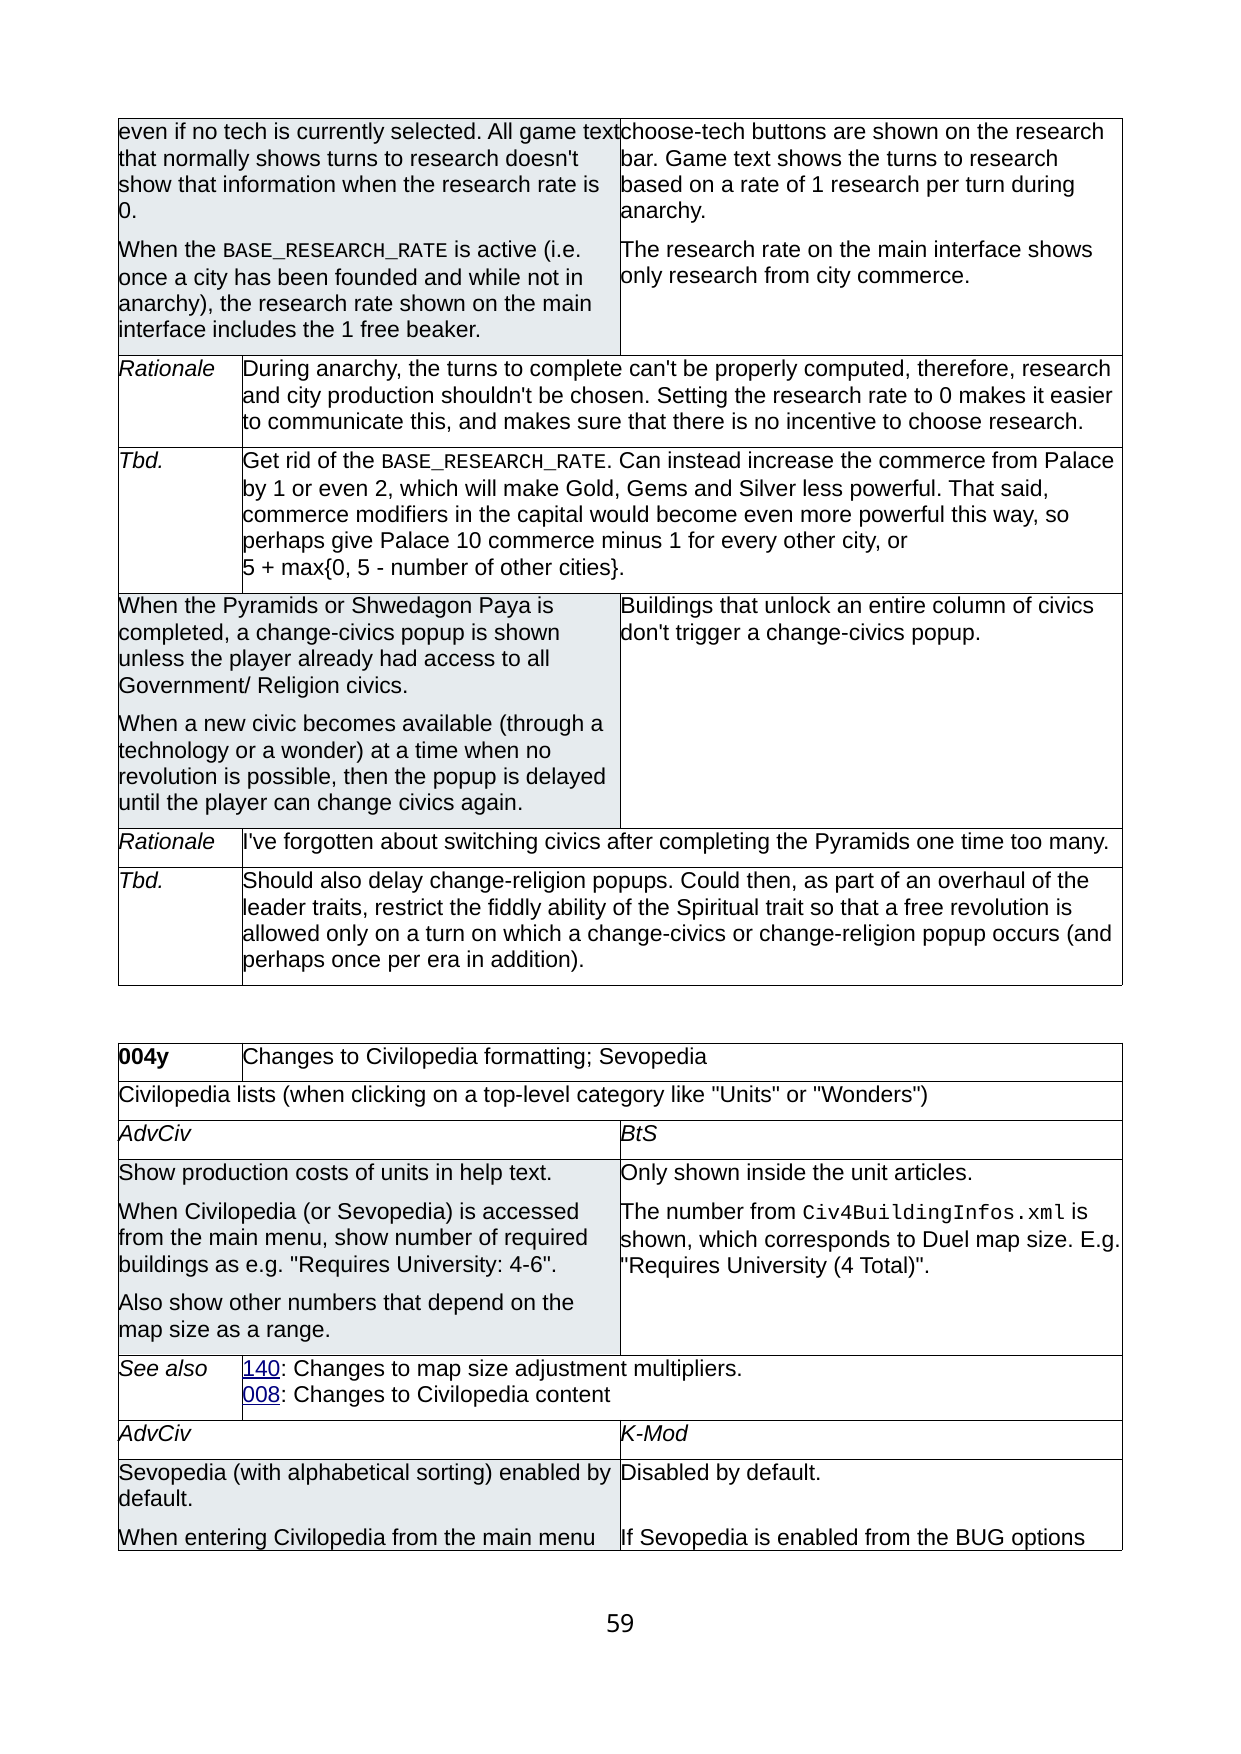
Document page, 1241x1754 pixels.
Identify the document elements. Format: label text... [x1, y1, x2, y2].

table_cell Only shown inside the unit articles. The number from Civ4BuildingInfos.xml is shown, which corresponds to Duel map size. E.g. "Requires University (4 Total)". [621, 1160, 1122, 1354]
table_cell 140: Changes to map size adjustment multipliers. 008: Changes to Civilopedia content [243, 1356, 1122, 1420]
table_cell BtS [621, 1121, 1122, 1159]
table_cell K-Mod [621, 1421, 1122, 1458]
table_cell AdvCiv [119, 1121, 620, 1159]
table_cell Get rid of the BASE_RESEARCH_RATE. Can instead increase the commerce from Palace by 1 or even 2, which will make Gold, Gems and Silver less powerful. That said, commerce modifiers in the capital would become even more powerful this way, so perhaps give Palace 10 commerce minus 1 for every other city, or 5 + max{0, 5 - number of other cities}. [243, 448, 1122, 592]
table_cell Sevopedia (with alphabetical sorting) enabled by default. When entering Civilopedia from the main menu [119, 1460, 620, 1550]
table_cell Civilopedia lists (when clicking on a top-level category like "Units" or "Wonders") [119, 1082, 1122, 1120]
table_cell Disabled by default. If Sevopedia is enabled from the BUG options [621, 1460, 1122, 1550]
table_cell Show production costs of units in help text. When Civilopedia (or Sevopedia) is accessed from the main menu, show number of required buildings as e.g. "Requires University: 4-6". Also show other numbers that depend on the map size as a range. [119, 1160, 620, 1354]
table_cell choose-tech buttons are shown on the research bar. Game text shows the turns to research based on a rate of 1 research per turn during anarchy. The research rate on the main interface shows only research from city commerce. [621, 119, 1122, 355]
table_header 004y [119, 1044, 242, 1081]
table_header Changes to Civilopedia formatting; Sevopedia [243, 1044, 1122, 1081]
table_cell During anarchy, the turns to complete can't be properly computed, therefore, research and city production shouldn't be chosen. Setting the research rate to 0 makes it easier to communicate this, and makes sure that there is no incentive to choose research. [243, 356, 1122, 447]
table_cell See also [119, 1356, 242, 1420]
table_cell Rationale [119, 829, 242, 867]
table_cell AdvCiv [119, 1421, 620, 1458]
table_cell Should also delay change-religion popups. Could then, as part of an overhaul of the leader traits, restrict the fiddly ability of the Spiritual trait so that a free revolution is allowed only on a turn on which a change-civics or change-religion popup occurs (and perhaps once per era in addition). [243, 868, 1122, 985]
table_cell When the Pyramids or Shwedagon Paya is completed, a change-civics popup is shown unless the player already had access to all Government/ Religion civics. When a new civic becomes available (through a technology or a wonder) at a time when no revolution is possible, then the popup is delayed until the player can change civics again. [119, 594, 620, 828]
table_cell Tbd. [119, 448, 242, 592]
table_cell Tbd. [119, 868, 242, 985]
table_cell even if no tech is currently selected. All game text that normally shows turns to research doesn't show that information when the research rate is 0. When the BASE_RESEARCH_RATE is active (i.e. once a city has been founded and while not in anarchy), the research rate shown on the main interface includes the 1 free beaker. [119, 119, 620, 355]
table_cell Rationale [119, 356, 242, 447]
table_cell Buildings that unlock an entire column of civics don't trigger a change-civics popup. [621, 594, 1122, 828]
table_cell I've forgotten about switching civics after completing the Pyramids one time too many. [243, 829, 1122, 867]
